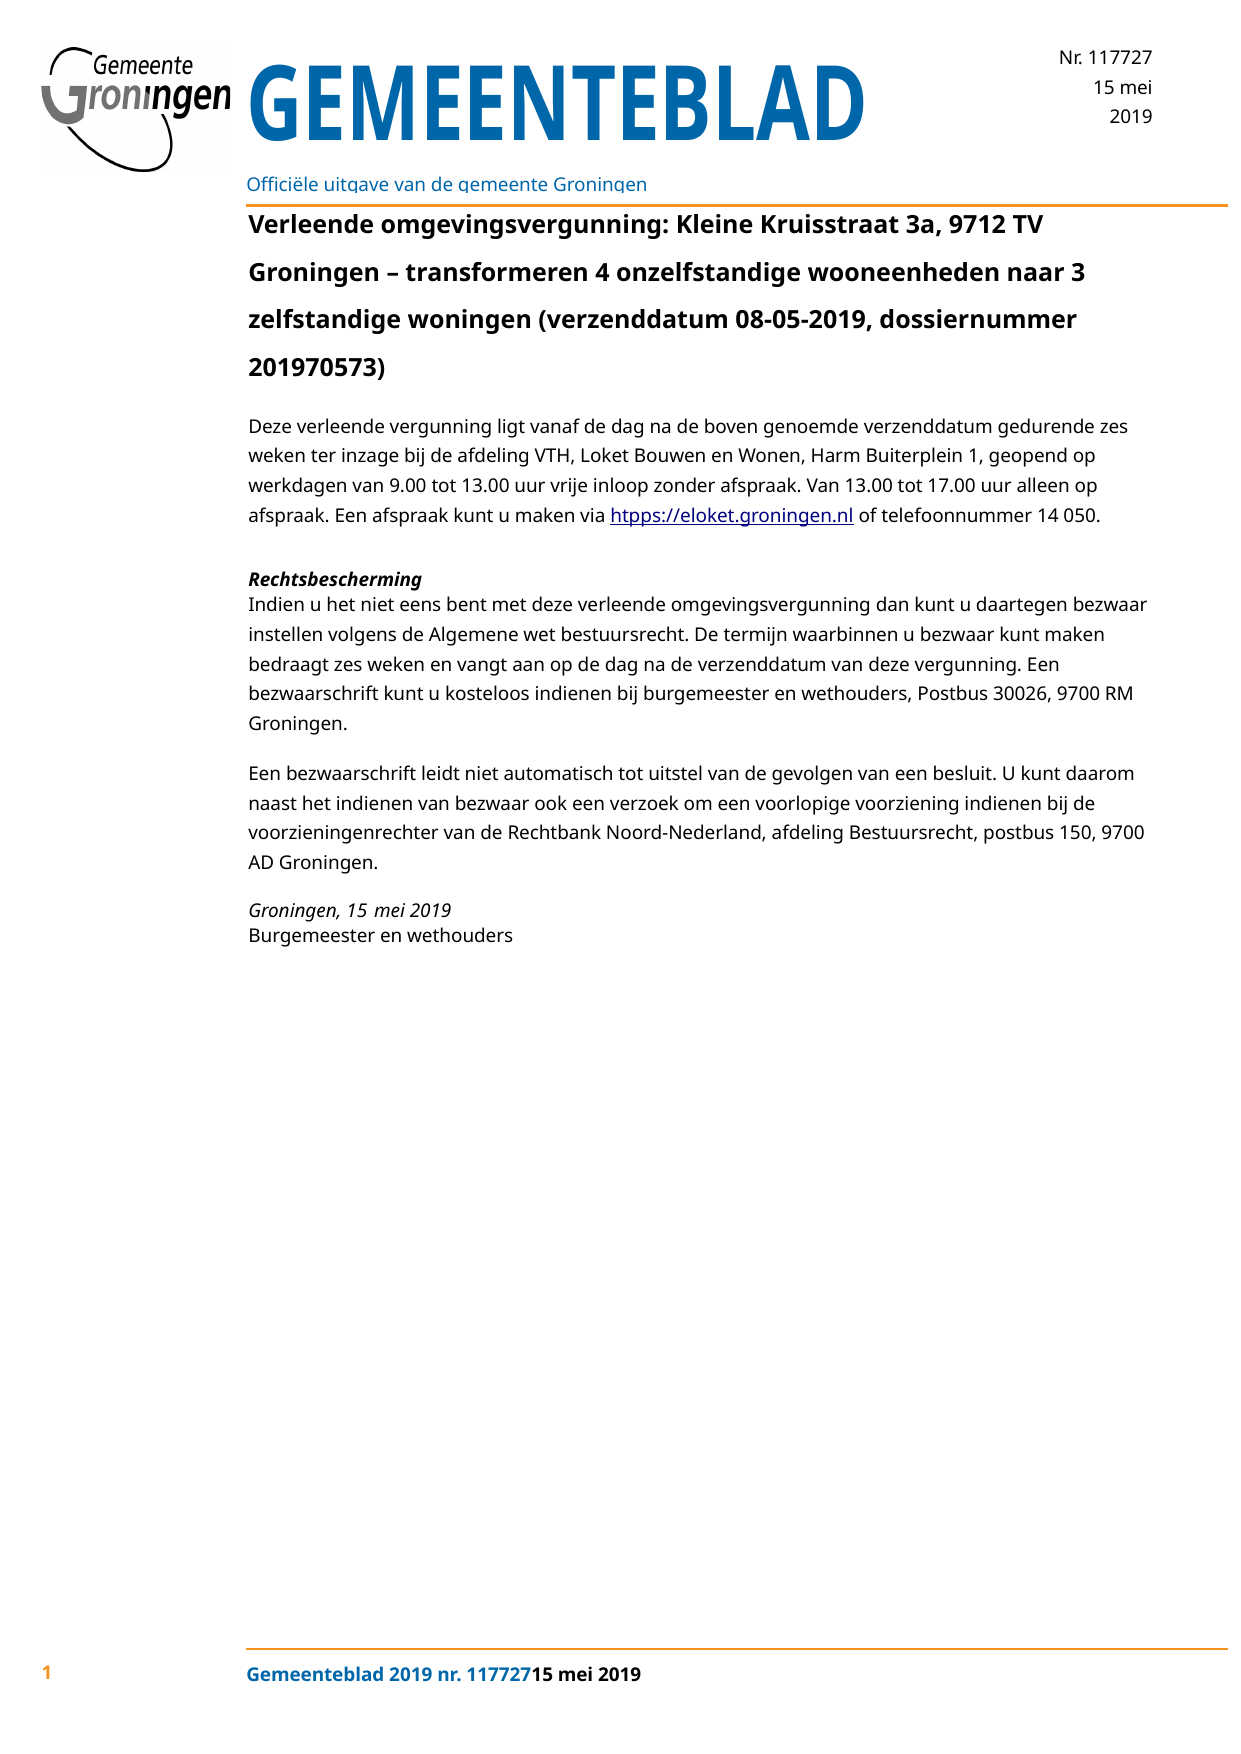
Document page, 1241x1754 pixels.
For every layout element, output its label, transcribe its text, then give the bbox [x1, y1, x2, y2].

text Indien u het niet eens bent met deze verleende omgevingsvergunning dan kunt u daartegen bezwaar instellen volgens de Algemene wet bestuursrecht. De termijn waarbinnen u bezwaar kunt maken bedraagt zes weken en vangt aan op de dag na de verzenddatum van deze vergunning. Een bezwaarschrift kunt u kosteloos indienen bij burgemeester en wethouders, Postbus 30026, 9700 RM Groningen. [248, 592, 1152, 736]
text Rechtsbescherming [248, 566, 1152, 592]
text Deze verleende vergunning ligt vanaf de dag na de boven genoemde verzenddatum gedurende zes weken ter inzage bij de afdeling VTH, Loket Bouwen en Wonen, Harm Buiterplein 1, geopend op werkdagen van 9.00 tot 13.00 uur vrije inloop zonder afspraak. Van 13.00 tot 17.00 uur alleen op afspraak. Een afspraak kunt u maken via htpps://eloket.groningen.nl of telefoonnummer 14 050. [248, 413, 1152, 528]
picture [41, 47, 231, 172]
text Verleende omgevingsvergunning: Kleine Kruisstraat 3a, 9712 TV Groningen – transformeren 4 onzelfstandige wooneenheden naar 3 zelfstandige woningen (verzenddatum 08-05-2019, dossiernummer 201970573) [248, 207, 1152, 384]
text Groningen, 15 mei 2019 [248, 897, 1152, 923]
text Een bezwaarschrift leidt niet automatisch tot uitstel van de gevolgen van een besluit. U kunt daarom naast het indienen van bezwaar ook een verzoek om een voorlopige voorziening indienen bij de voorzieningenrechter van de Rechtbank Noord-Nederland, afdeling Bestuursrecht, postbus 150, 9700 AD Groningen. [248, 760, 1152, 875]
text Burgemeester en wethouders [248, 923, 1152, 948]
